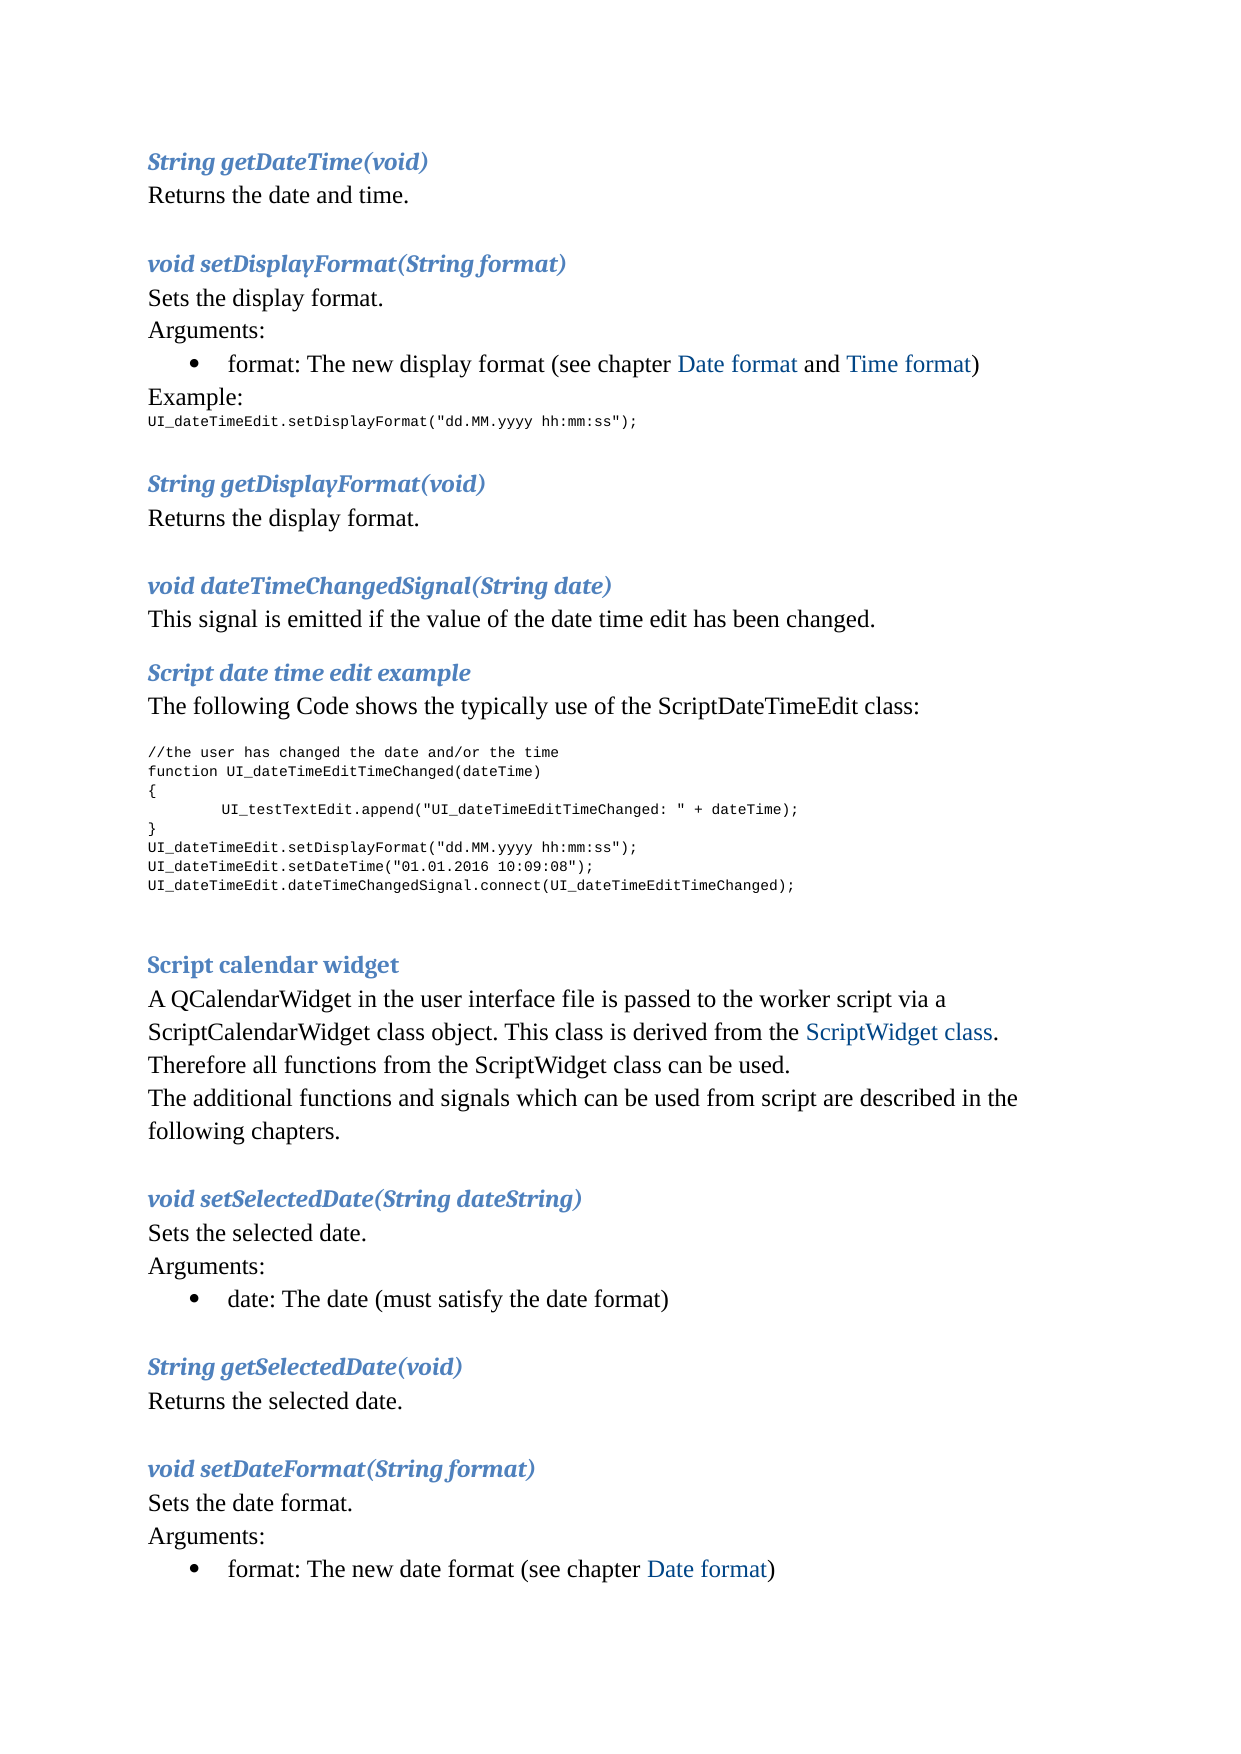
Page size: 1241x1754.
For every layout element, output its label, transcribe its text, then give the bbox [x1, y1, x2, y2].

text Returns the date and time. [148, 181, 1093, 209]
text Arguments: [148, 1521, 1093, 1550]
list Example: [148, 382, 1093, 410]
subtitle void setDisplayFormat(String format) [148, 249, 1093, 278]
text Sets the display format. [148, 283, 1093, 311]
list date: The date (must satisfy the date format) [190, 1284, 1093, 1313]
subtitle void dateTimeChangedSignal(String date) [148, 572, 1093, 600]
list format: The new display format (see chapter Date format and Time format) [190, 349, 1093, 377]
text A QCalendarWidget in the user interface file is passed to the worker script via a ScriptCalendarWidget class object. This class is derived from the ScriptWidget class. Therefore all functions from the ScriptWidget class can be used. [148, 984, 1093, 1079]
text UI_dateTimeEdit.dateTimeChangedSignal.connect(UI_dateTimeEditTimeChanged); [148, 878, 1093, 894]
subtitle Script calendar widget [148, 951, 1093, 979]
text Sets the selected date. [148, 1218, 1093, 1247]
text The additional functions and signals which can be used from script are described in the following chapters. [148, 1083, 1093, 1145]
list UI_dateTimeEdit.setDisplayFormat("dd.MM.yyyy hh:mm:ss"); [148, 415, 1093, 431]
text Sets the date format. [148, 1488, 1093, 1517]
text Returns the selected date. [148, 1386, 1093, 1415]
text //the user has changed the date and/or the time [148, 745, 1093, 762]
list format: The new date format (see chapter Date format) [190, 1554, 1093, 1583]
subtitle void setSelectedDate(String dateString) [148, 1185, 1093, 1214]
text Arguments: [148, 1251, 1093, 1280]
text UI_dateTimeEdit.setDateTime("01.01.2016 10:09:08"); [148, 859, 1093, 876]
subtitle String getSelectedDate(void) [148, 1353, 1093, 1382]
subtitle String getDisplayFormat(void) [148, 469, 1093, 498]
text Returns the display format. [148, 503, 1093, 531]
subtitle Script date time edit example [148, 658, 1093, 687]
text function UI_dateTimeEditTimeChanged(dateTime) [148, 764, 1093, 781]
subtitle String getDateTime(void) [148, 148, 1093, 176]
text UI_testTextEdit.append("UI_dateTimeEditTimeChanged: " + dateTime); [148, 802, 1093, 819]
text { [148, 783, 1093, 800]
text UI_dateTimeEdit.setDisplayFormat("dd.MM.yyyy hh:mm:ss"); [148, 840, 1093, 857]
text This signal is emitted if the value of the date time edit has been changed. [148, 604, 1093, 633]
text Arguments: [148, 316, 1093, 344]
text } [148, 821, 1093, 838]
text The following Code shows the typically use of the ScriptDateTimeEdit class: [148, 691, 1093, 720]
subtitle void setDateFormat(String format) [148, 1455, 1093, 1484]
